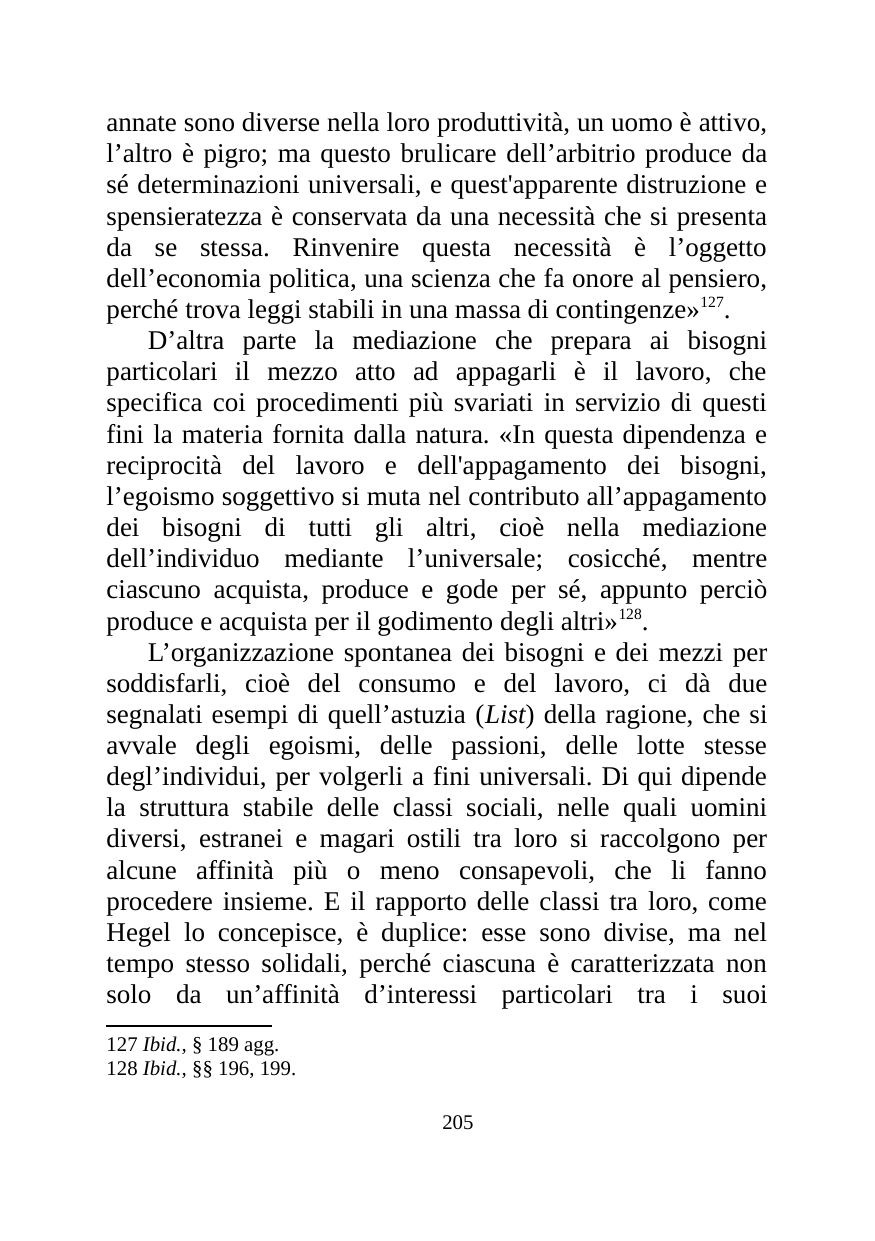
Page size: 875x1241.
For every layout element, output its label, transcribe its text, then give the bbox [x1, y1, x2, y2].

text D’altra parte la mediazione che prepara ai bisogni particolari il mezzo atto ad appagarli è il lavoro, che specifica coi procedimenti più svariati in servizio di questi fini la materia fornita dalla natura. «In questa dipendenza e reciprocità del lavoro e dell'appagamento dei bisogni, l’egoismo soggettivo si muta nel contributo all’appagamento dei bisogni di tutti gli altri, cioè nella mediazione dell’individuo mediante l’universale; cosicché, mentre ciascuno acquista, produce e gode per sé, appunto perciò produce e acquista per il godimento degli altri». [106, 324, 768, 636]
text annate sono diverse nella loro produttività, un uomo è attivo, l’altro è pigro; ma questo brulicare dell’arbitrio produce da sé determinazioni universali, e quest'apparente distruzione e spensieratezza è conservata da una necessità che si presenta da se stessa. Rinvenire questa necessità è l’oggetto dell’economia politica, una scienza che fa onore al pensiero, perché trova leggi stabili in una massa di contingenze». [106, 106, 768, 324]
text Ibid., §§ 196, 199. [106, 1056, 768, 1080]
text Ibid., § 189 agg. [106, 1032, 768, 1056]
text L’organizzazione spontanea dei bisogni e dei mezzi per soddisfarli, cioè del consumo e del lavoro, ci dà due segnalati esempi di quell’astuzia (List) della ragione, che si avvale degli egoismi, delle passioni, delle lotte stesse degl’individui, per volgerli a fini universali. Di qui dipende la struttura stabile delle classi sociali, nelle quali uomini diversi, estranei e magari ostili tra loro si raccolgono per alcune affinità più o meno consapevoli, che li fanno procedere insieme. E il rapporto delle classi tra loro, come Hegel lo concepisce, è duplice: esse sono divise, ma nel tempo stesso solidali, perché ciascuna è caratterizzata non solo da un’affinità d’interessi particolari tra i suoi [106, 636, 768, 1009]
